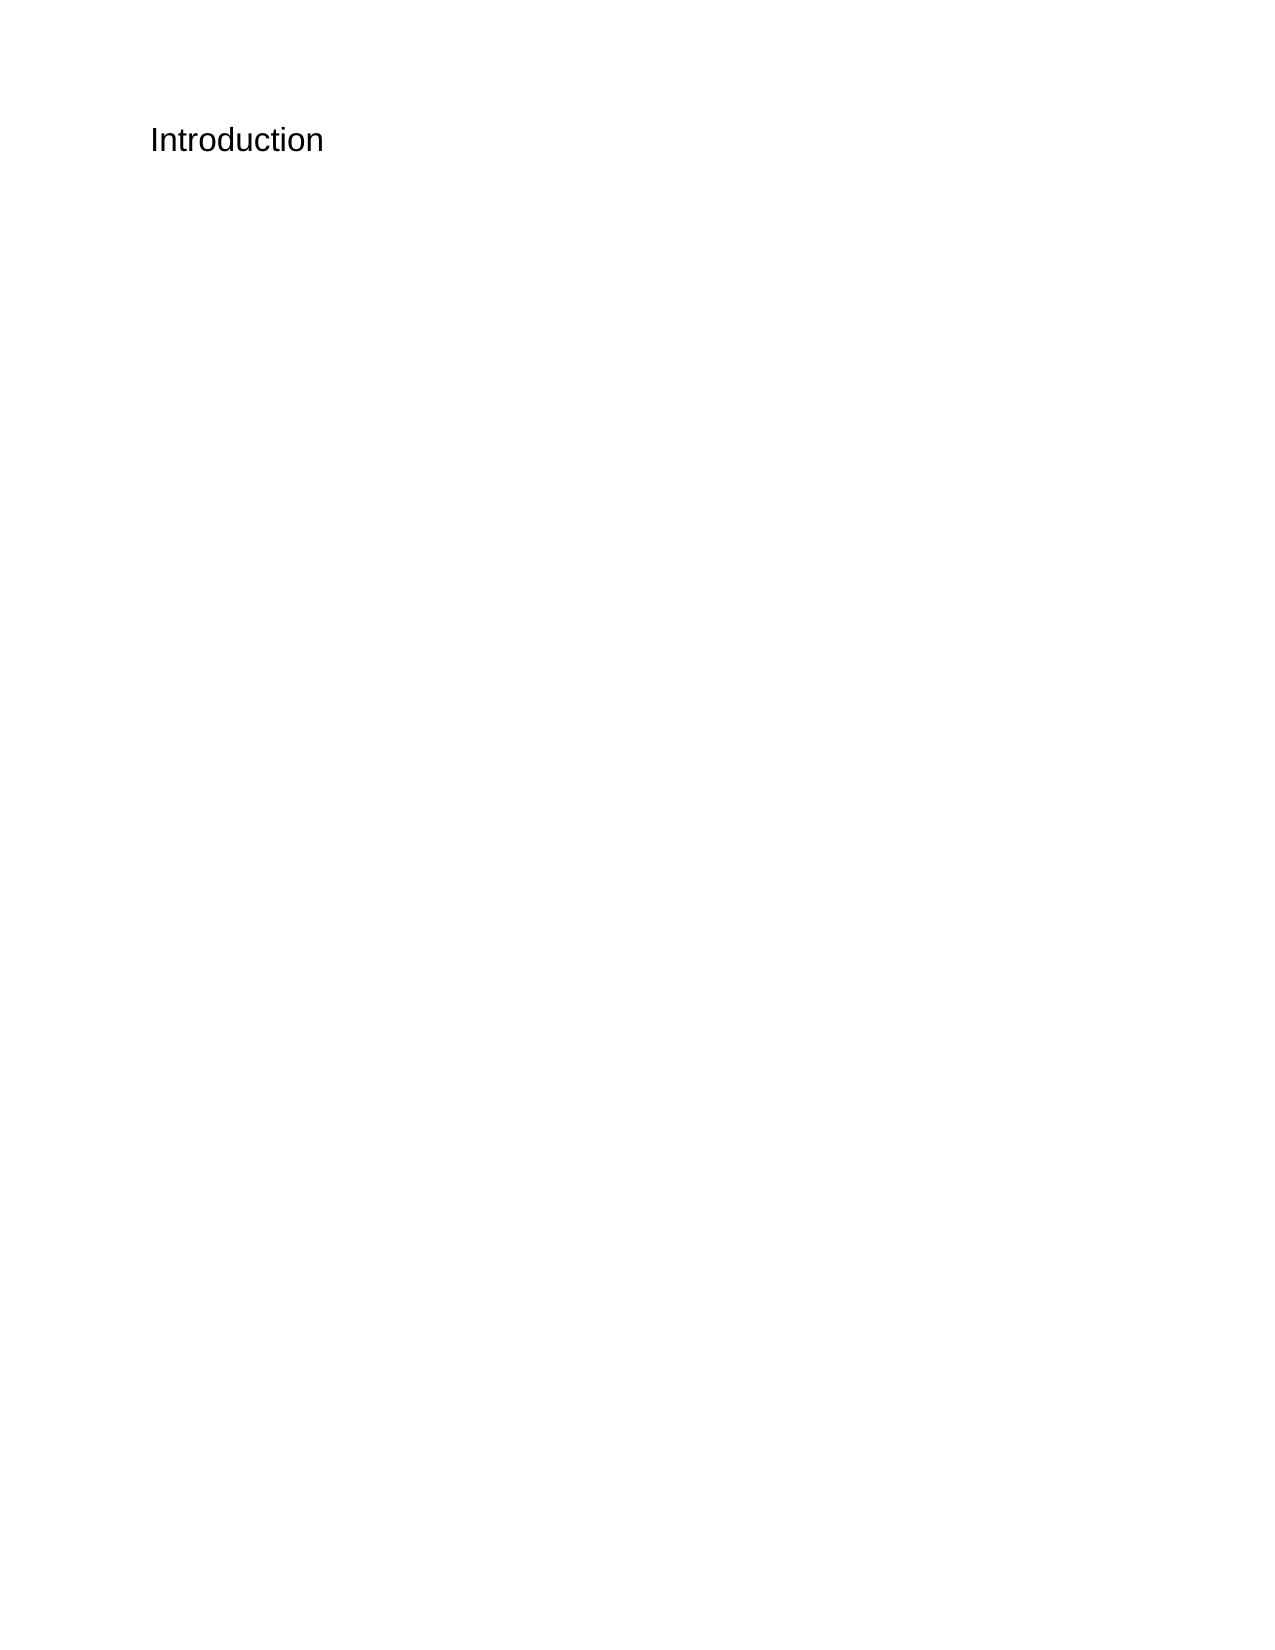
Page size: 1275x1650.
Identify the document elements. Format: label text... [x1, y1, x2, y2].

subtitle Introduction [150, 120, 1135, 159]
